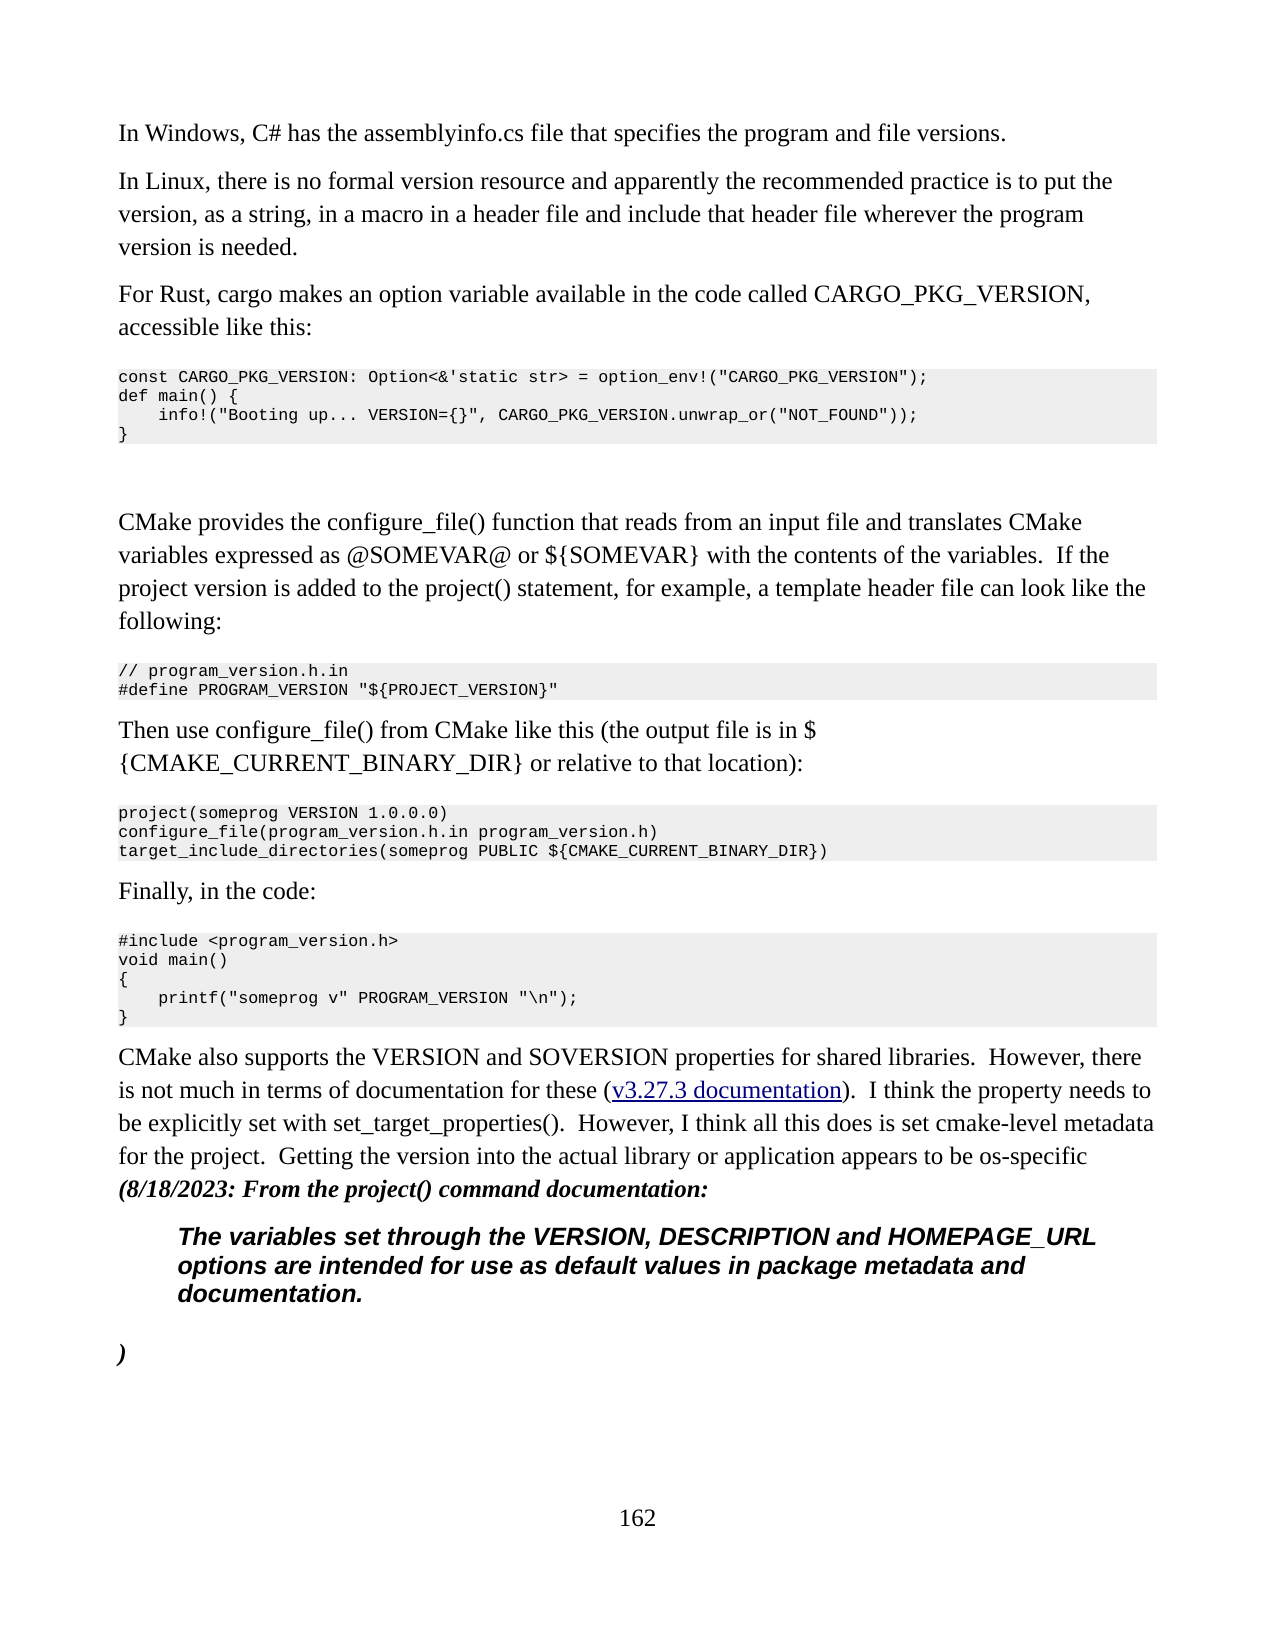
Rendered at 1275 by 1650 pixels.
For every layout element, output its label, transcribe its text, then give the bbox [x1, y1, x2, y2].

text } [118, 1008, 1157, 1027]
text #include <program_version.h> [118, 933, 1157, 952]
text #define PROGRAM_VERSION "${PROJECT_VERSION}" [118, 681, 1157, 700]
text Finally, in the code: [118, 876, 1157, 905]
text // program_version.h.in [118, 663, 1157, 681]
text void main() [118, 952, 1157, 971]
text def main() { [118, 388, 1157, 407]
text target_include_directories(someprog PUBLIC ${CMAKE_CURRENT_BINARY_DIR}) [118, 843, 1157, 861]
text In Windows, C# has the assemblyinfo.cs file that specifies the program and file versions. [118, 118, 1157, 147]
text For Rust, cargo makes an option variable available in the code called CARGO_PKG_VERSION, accessible like this: [118, 279, 1157, 341]
text } [118, 426, 1157, 444]
text CMake also supports the VERSION and SOVERSION properties for shared libraries. However, there is not much in terms of documentation for these (v3.27.3 documentation). I think the property needs to be explicitly set with set_target_properties(). However, I think all this does is set cmake-level metadata for the project. Getting the version into the actual library or application appears to be os-specific (8/18/2023: From the project() command documentation: [118, 1042, 1157, 1203]
text ) [118, 1338, 1157, 1366]
text info!("Booting up... VERSION={}", CARGO_PKG_VERSION.unwrap_or("NOT_FOUND")); [118, 407, 1157, 426]
text Then use configure_file() from CMake like this (the output file is in ${CMAKE_CURRENT_BINARY_DIR} or relative to that location): [118, 715, 1157, 777]
text project(someprog VERSION 1.0.0.0) [118, 805, 1157, 824]
text printf("someprog v" PROGRAM_VERSION "\n"); [118, 989, 1157, 1008]
text const CARGO_PKG_VERSION: Option<&'static str> = option_env!("CARGO_PKG_VERSION"); [118, 369, 1157, 388]
text CMake provides the configure_file() function that reads from an input file and translates CMake variables expressed as @SOMEVAR@ or ${SOMEVAR} with the contents of the variables. If the project version is added to the project() statement, for example, a template header file can look like the following: [118, 507, 1157, 635]
text configure_file(program_version.h.in program_version.h) [118, 824, 1157, 843]
text The variables set through the VERSION, DESCRIPTION and HOMEPAGE_URL options are intended for use as default values in package metadata and documentation. [177, 1222, 1098, 1308]
text In Linux, there is no formal version resource and apparently the recommended practice is to put the version, as a string, in a macro in a header file and include that header file wherever the program version is needed. [118, 166, 1157, 261]
text { [118, 971, 1157, 989]
